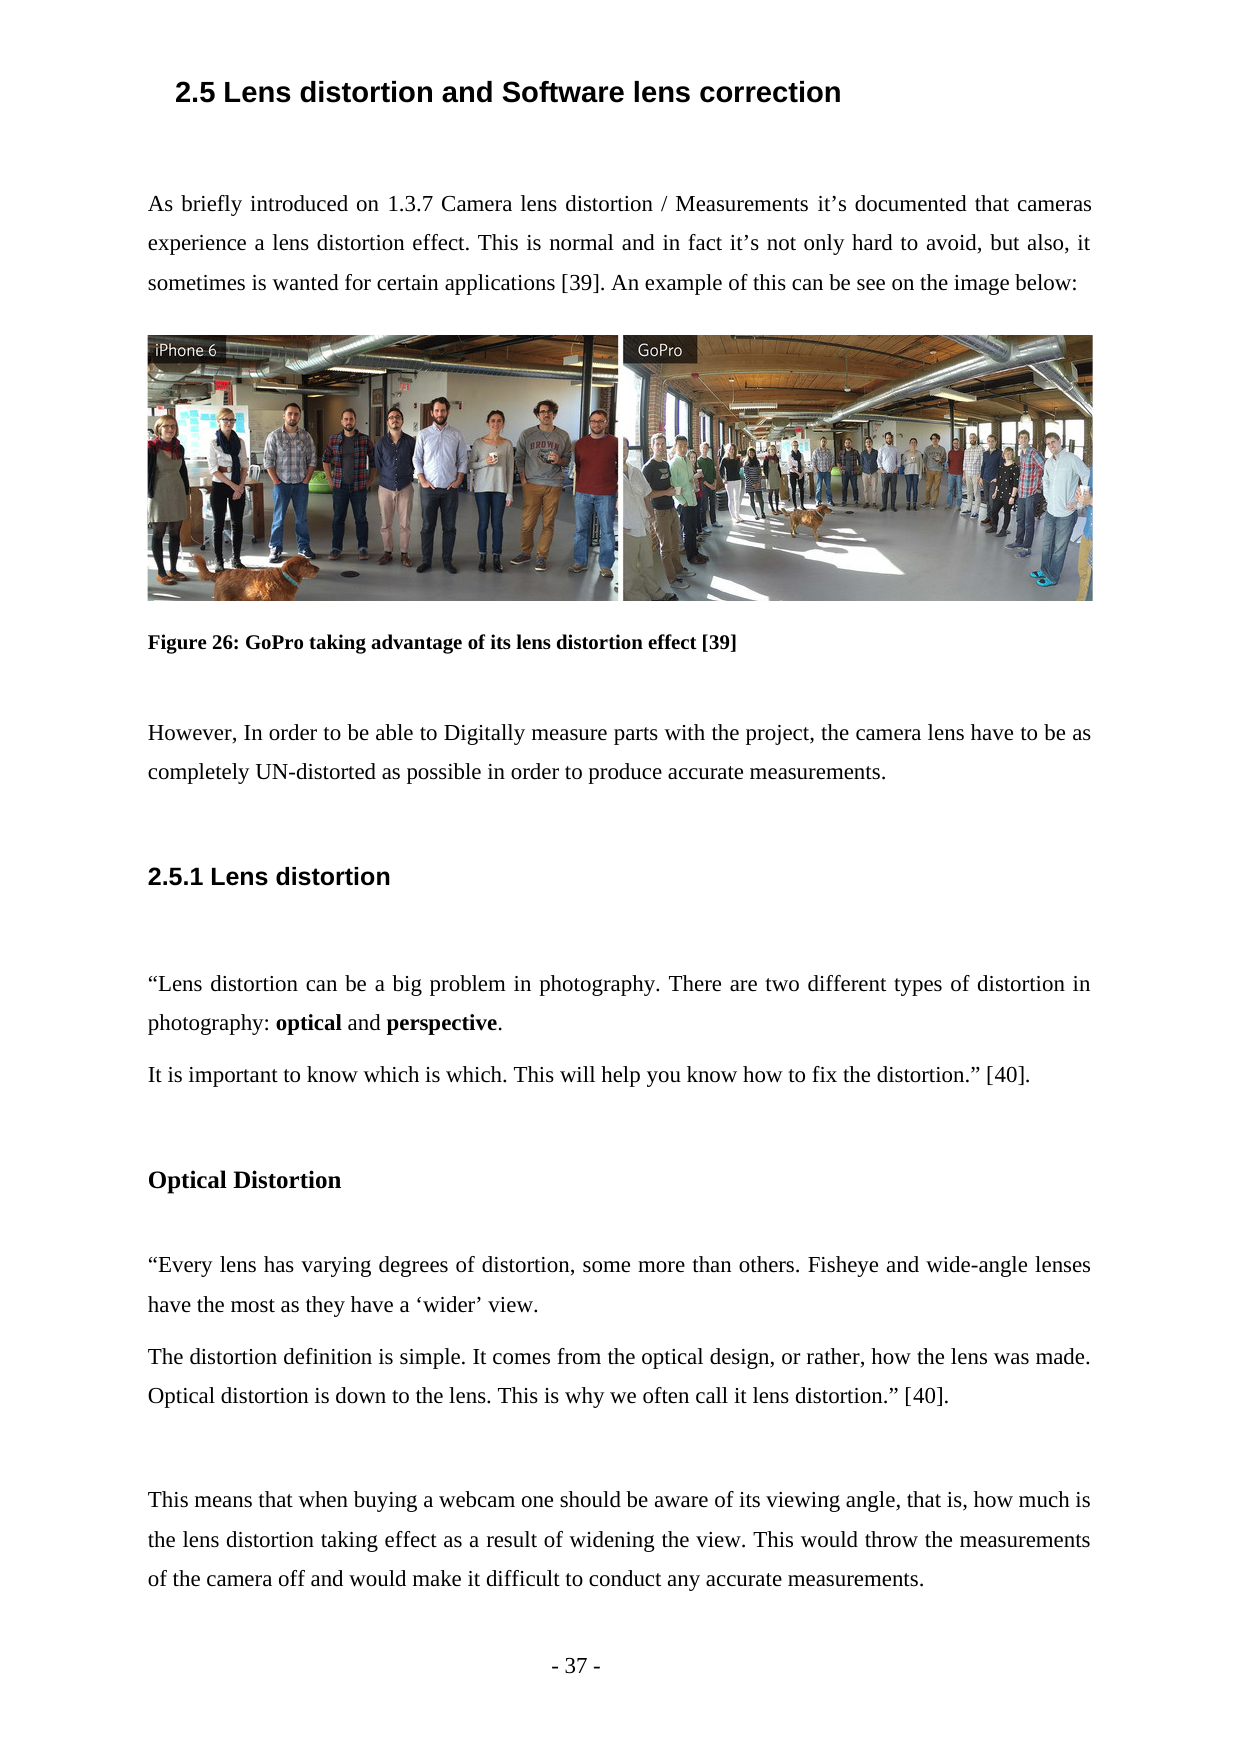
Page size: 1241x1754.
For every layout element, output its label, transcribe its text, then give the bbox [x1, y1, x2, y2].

subtitle 2.5.1 Lens distortion [148, 862, 1092, 891]
text Figure 26: GoPro taking advantage of its lens distortion effect [39] [148, 601, 1092, 654]
subtitle 2.5 Lens distortion and Software lens correction [175, 75, 1092, 108]
text “Lens distortion can be a big problem in photography. There are two different types of distortion in photography: optical and perspective. [148, 970, 1092, 1036]
text As briefly introduced on 1.3.7 Camera lens distortion / Measurements it’s documented that cameras experience a lens distortion effect. This is normal and in fact it’s not only hard to avoid, but also, it sometimes is wanted for certain applications [39]. An example of this can be see on the image below: [148, 190, 1092, 295]
text Optical Distortion [148, 1165, 1092, 1194]
text “Every lens has varying degrees of distortion, some more than others. Fisheye and wide-angle lenses have the most as they have a ‘wider’ view. [148, 1252, 1092, 1317]
picture [147, 335, 1093, 601]
text However, In order to be able to Digitally measure parts with the project, the camera lens have to be as completely UN-distorted as possible in order to produce accurate measurements. [148, 719, 1092, 785]
text This means that when buying a webcam one should be aware of its viewing angle, that is, how much is the lens distortion taking effect as a result of widening the view. This would throw the measurements of the camera off and would make it difficult to conduct any accurate measurements. [148, 1486, 1092, 1592]
text It is important to know which is which. This will help you know how to fix the distortion.” [40]. [148, 1061, 1092, 1088]
text The distortion definition is simple. It comes from the optical design, or rather, how the lens was made. Optical distortion is down to the lens. This is why we often call it lens distortion.” [40]. [148, 1343, 1092, 1409]
